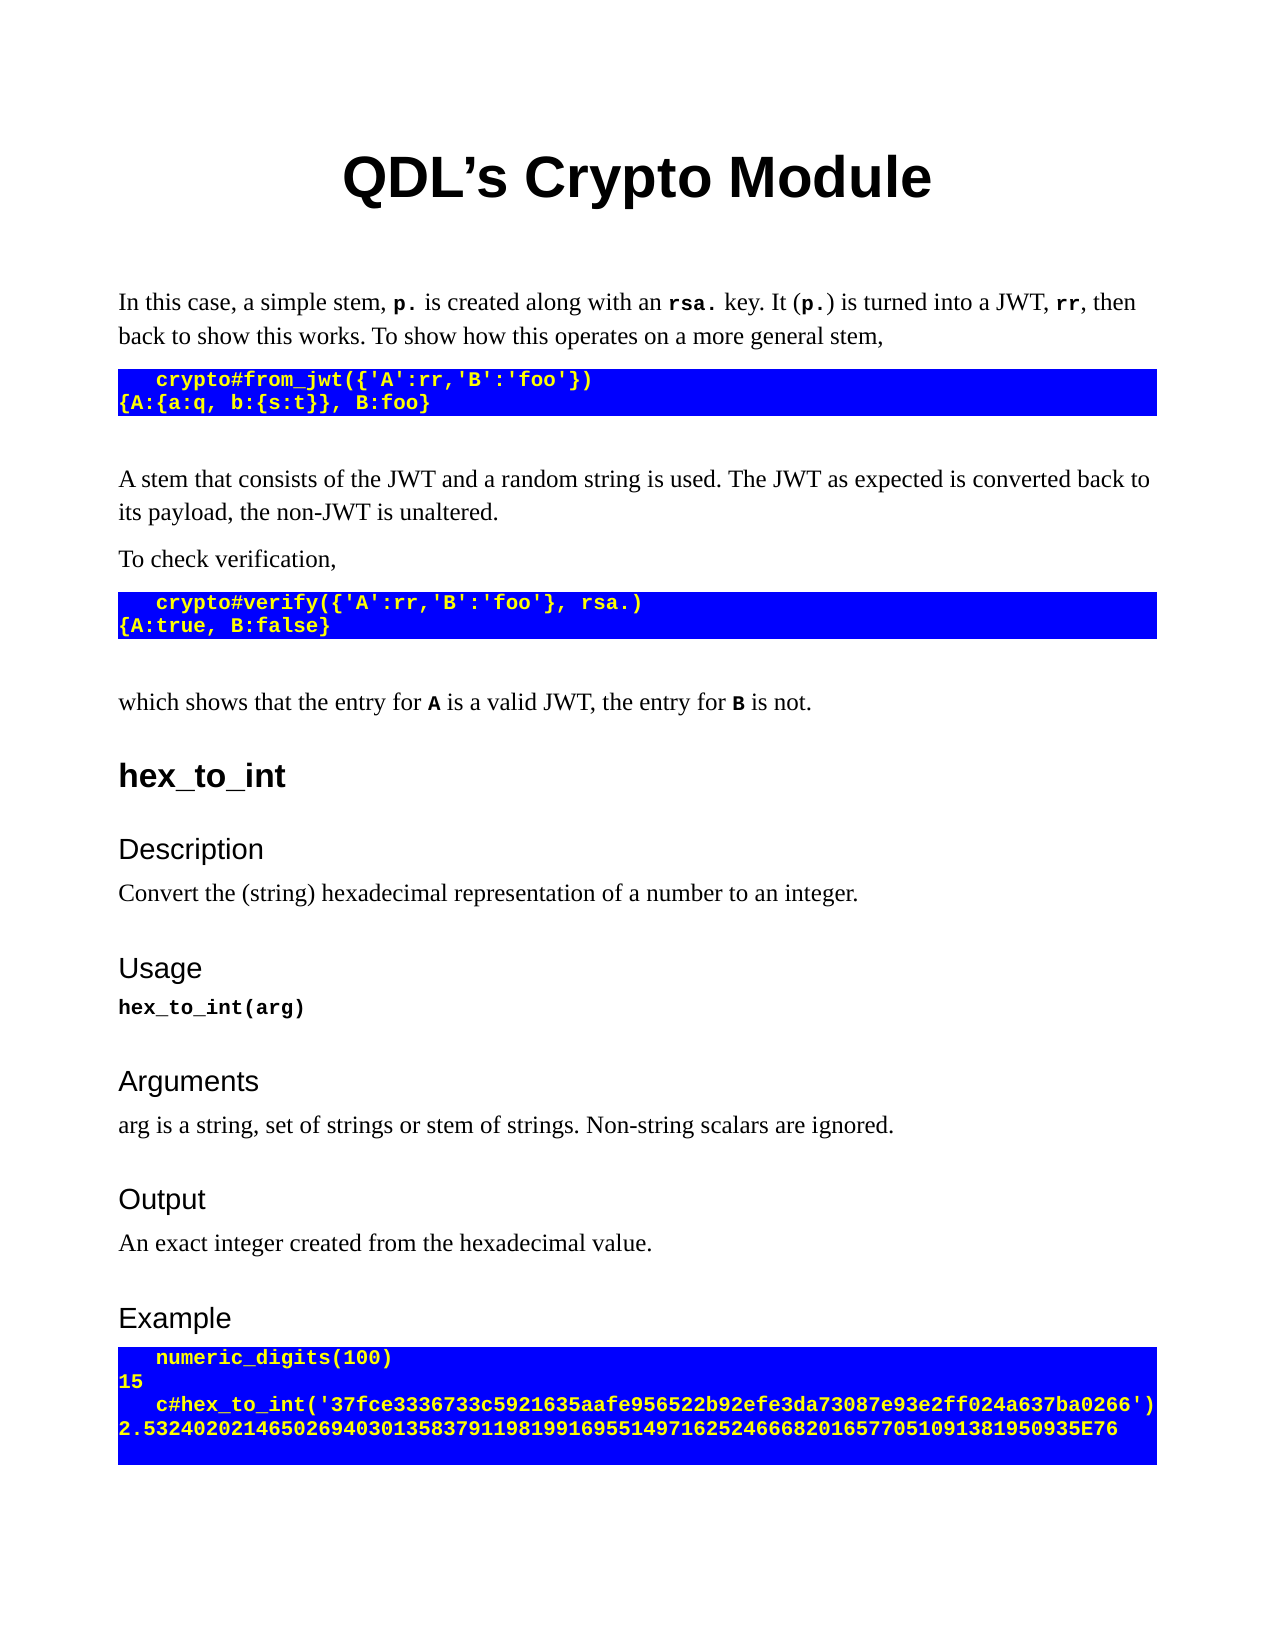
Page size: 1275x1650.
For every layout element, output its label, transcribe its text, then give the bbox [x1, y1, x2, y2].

text arg is a string, set of strings or stem of strings. Non-string scalars are ignored. [118, 1110, 1157, 1138]
text To check verification, [118, 544, 1157, 573]
text An exact integer created from the hexadecimal value. [118, 1228, 1157, 1257]
subtitle Output [118, 1182, 1157, 1216]
subtitle Example [118, 1301, 1157, 1334]
text A stem that consists of the JWT and a random string is used. The JWT as expected is converted back to its payload, the non-JWT is unaltered. [118, 464, 1157, 525]
text {A:{a:q, b:{s:t}}, B:foo} [118, 392, 1157, 416]
text 15 [118, 1371, 1157, 1394]
text In this case, a simple stem, p. is created along with an rsa. key. It (p.) is turned into a JWT, rr, then back to show this works. To show how this operates on a more general stem, [118, 287, 1157, 350]
text numeric_digits(100) [118, 1347, 1157, 1371]
subtitle Usage [118, 951, 1157, 984]
subtitle Description [118, 832, 1157, 866]
text Convert the (string) hexadecimal representation of a number to an integer. [118, 878, 1157, 907]
text crypto#from_jwt({'A':rr,'B':'foo'}) [118, 369, 1157, 392]
text hex_to_int(arg) [118, 997, 1157, 1021]
subtitle hex_to_int [118, 756, 1157, 795]
text which shows that the entry for A is a valid JWT, the entry for B is not. [118, 687, 1157, 716]
text c#hex_to_int('37fce3336733c5921635aafe956522b92efe3da73087e93e2ff024a637ba0266') 2.532402021465026940301358379119819916955149716252466682016577051091381950935E76 [118, 1394, 1157, 1442]
text crypto#verify({'A':rr,'B':'foo'}, rsa.) {A:true, B:false} [118, 592, 1157, 639]
subtitle Arguments [118, 1064, 1157, 1097]
